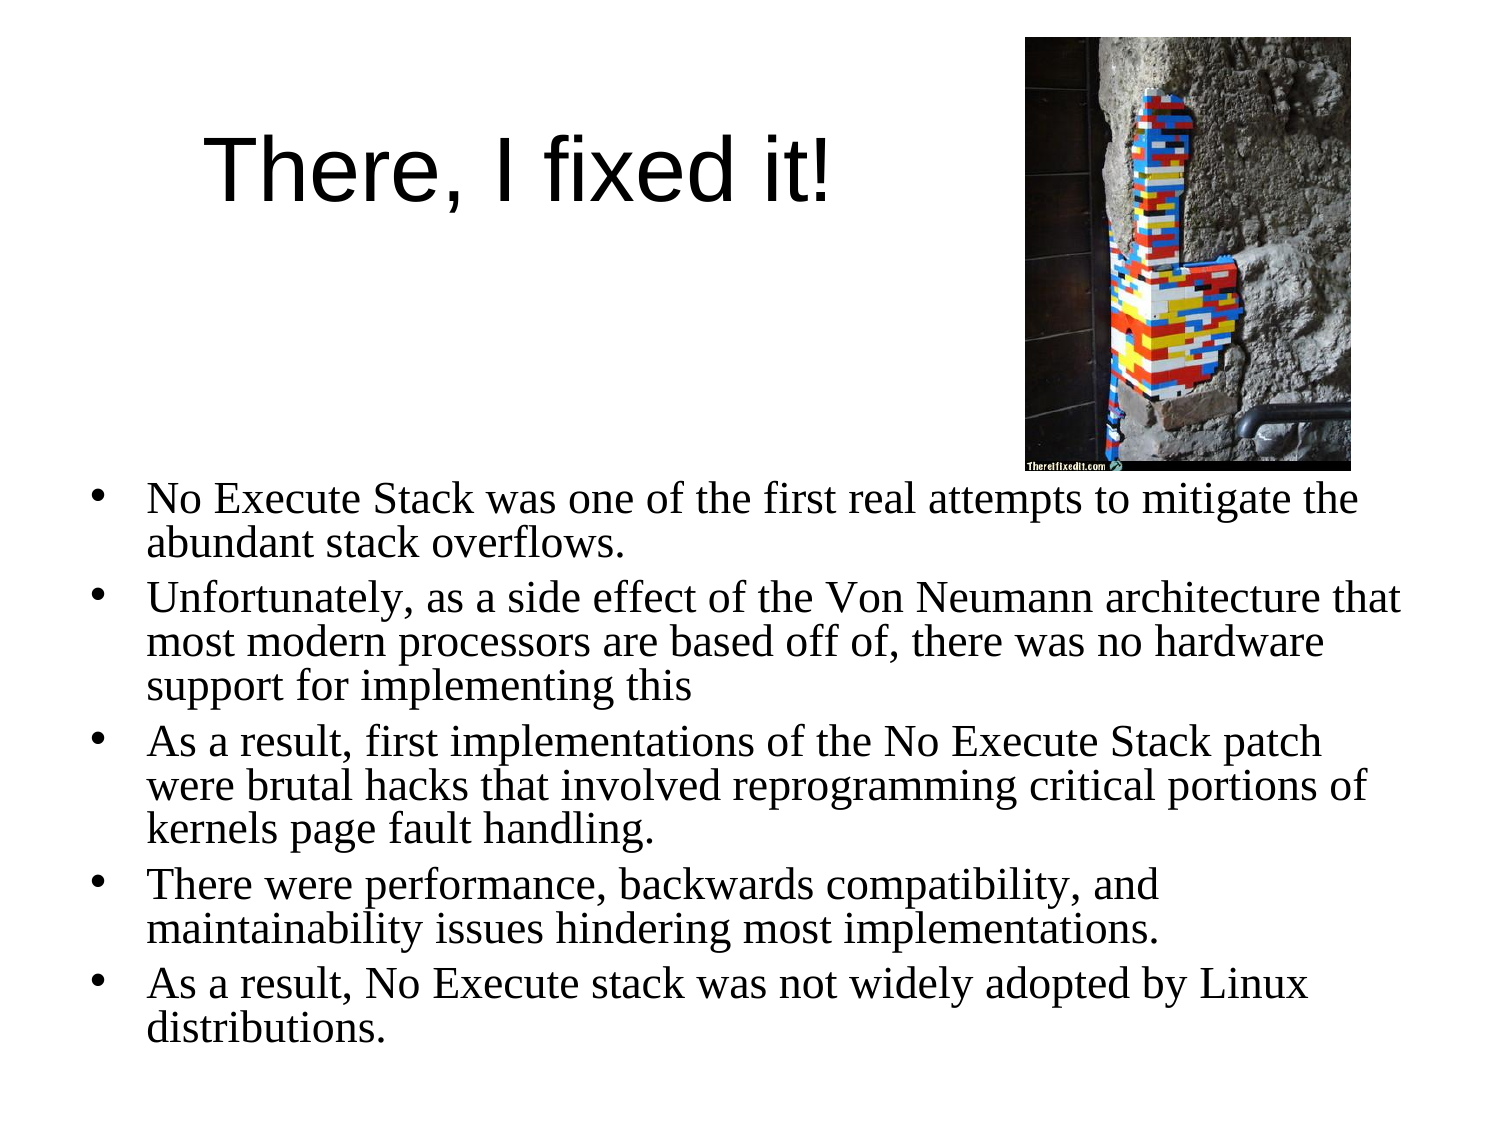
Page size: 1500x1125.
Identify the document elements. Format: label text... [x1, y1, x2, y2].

list No Execute Stack was one of the first real attempts to mitigate the abundant stack overflows. Unfortunately, as a side effect of the Von Neumann architecture that most modern processors are based off of, there was no hardware support for implementing this As a result, first implementations of the No Execute Stack patch were brutal hacks that involved reprogramming critical portions of kernels page fault handling. There were performance, backwards compatibility, and maintainability issues hindering most implementations. As a result, No Execute stack was not widely adopted by Linux distributions. [75, 470, 1426, 1122]
picture [1025, 37, 1351, 471]
title There, I fixed it! [49, 73, 988, 257]
